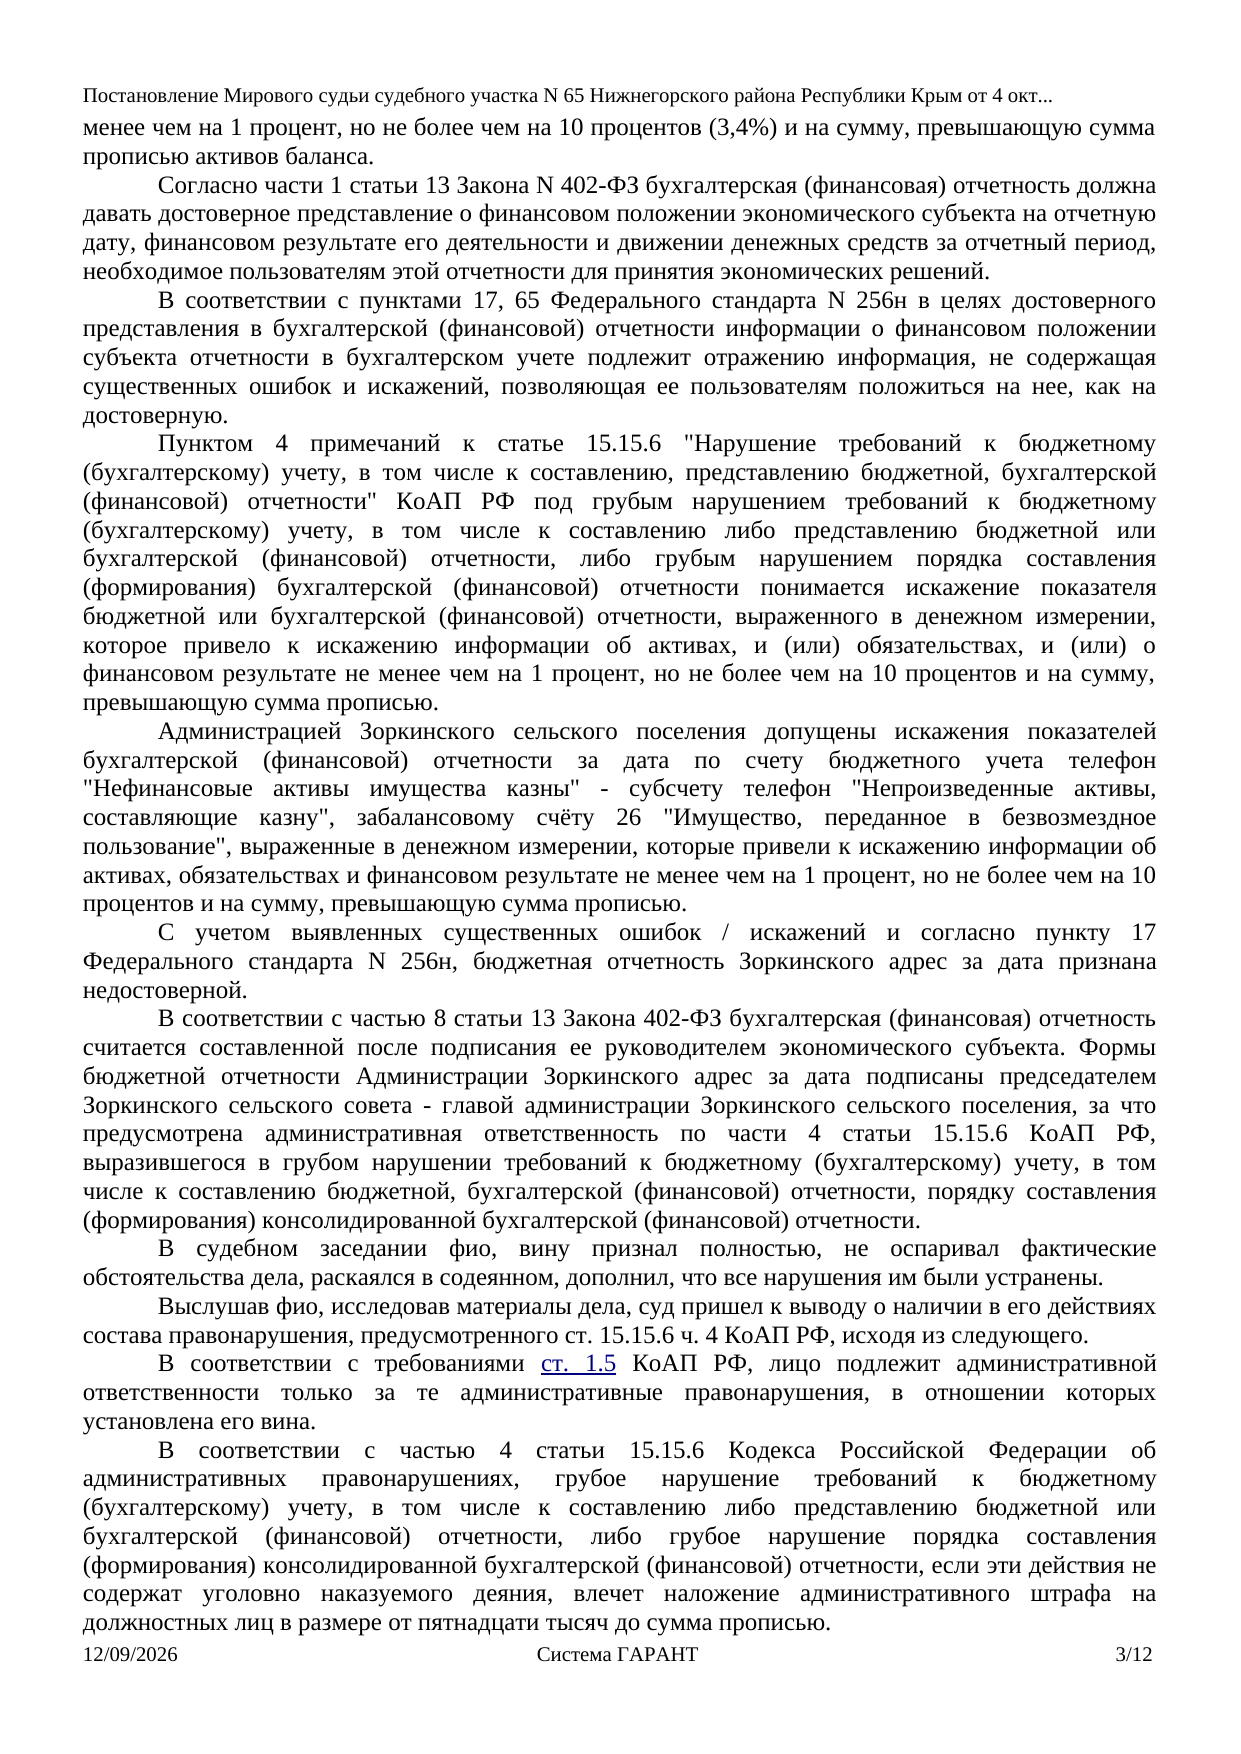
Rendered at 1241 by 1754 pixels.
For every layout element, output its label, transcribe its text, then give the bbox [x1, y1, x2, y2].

text В судебном заседании фио, вину признал полностью, не оспаривал фактические обстоятельства дела, раскаялся в содеянном, дополнил, что все нарушения им были устранены. [83, 1233, 1157, 1291]
text Администрацией Зоркинского сельского поселения допущены искажения показателей бухгалтерской (финансовой) отчетности за дата по счету бюджетного учета телефон "Нефинансовые активы имущества казны" - субсчету телефон "Непроизведенные активы, составляющие казну", забалансовому счёту 26 "Имущество, переданное в безвозмездное пользование", выраженные в денежном измерении, которые привели к искажению информации об активах, обязательствах и финансовом результате не менее чем на 1 процент, но не более чем на 10 процентов и на сумму, превышающую сумма прописью. [83, 716, 1157, 917]
text Выслушав фио, исследовав материалы дела, суд пришел к выводу о наличии в его действиях состава правонарушения, предусмотренного ст. 15.15.6 ч. 4 КоАП РФ, исходя из следующего. [83, 1291, 1157, 1348]
text В соответствии с частью 8 статьи 13 Закона 402-ФЗ бухгалтерская (финансовая) отчетность считается составленной после подписания ее руководителем экономического субъекта. Формы бюджетной отчетности Администрации Зоркинского адрес за дата подписаны председателем Зоркинского сельского совета - главой администрации Зоркинского сельского поселения, за что предусмотрена административная ответственность по части 4 статьи 15.15.6 КоАП РФ, выразившегося в грубом нарушении требований к бюджетному (бухгалтерскому) учету, в том числе к составлению бюджетной, бухгалтерской (финансовой) отчетности, порядку составления (формирования) консолидированной бухгалтерской (финансовой) отчетности. [83, 1003, 1157, 1233]
text В соответствии с частью 4 статьи 15.15.6 Кодекса Российской Федерации об административных правонарушениях, грубое нарушение требований к бюджетному (бухгалтерскому) учету, в том числе к составлению либо представлению бюджетной или бухгалтерской (финансовой) отчетности, либо грубое нарушение порядка составления (формирования) консолидированной бухгалтерской (финансовой) отчетности, если эти действия не содержат уголовно наказуемого деяния, влечет наложение административного штрафа на должностных лиц в размере от пятнадцати тысяч до сумма прописью. [83, 1435, 1157, 1636]
text В соответствии с пунктами 17, 65 Федерального стандарта N 256н в целях достоверного представления в бухгалтерской (финансовой) отчетности информации о финансовом положении субъекта отчетности в бухгалтерском учете подлежит отражению информация, не содержащая существенных ошибок и искажений, позволяющая ее пользователям положиться на нее, как на достоверную. [83, 285, 1157, 428]
text Согласно части 1 статьи 13 Закона N 402-ФЗ бухгалтерская (финансовая) отчетность должна давать достоверное представление о финансовом положении экономического субъекта на отчетную дату, финансовом результате его деятельности и движении денежных средств за отчетный период, необходимое пользователям этой отчетности для принятия экономических решений. [83, 170, 1157, 285]
text С учетом выявленных существенных ошибок / искажений и согласно пункту 17 Федерального стандарта N 256н, бюджетная отчетность Зоркинского адрес за дата признана недостоверной. [83, 917, 1157, 1003]
text Пунктом 4 примечаний к статье 15.15.6 "Нарушение требований к бюджетному (бухгалтерскому) учету, в том числе к составлению, представлению бюджетной, бухгалтерской (финансовой) отчетности" КоАП РФ под грубым нарушением требований к бюджетному (бухгалтерскому) учету, в том числе к составлению либо представлению бюджетной или бухгалтерской (финансовой) отчетности, либо грубым нарушением порядка составления (формирования) бухгалтерской (финансовой) отчетности понимается искажение показателя бюджетной или бухгалтерской (финансовой) отчетности, выраженного в денежном измерении, которое привело к искажению информации об активах, и (или) обязательствах, и (или) о финансовом результате не менее чем на 1 процент, но не более чем на 10 процентов и на сумму, превышающую сумма прописью. [83, 428, 1157, 716]
text менее чем на 1 процент, но не более чем на 10 процентов (3,4%) и на сумму, превышающую сумма прописью активов баланса. [83, 112, 1157, 170]
text В соответствии с требованиями ст. 1.5 КоАП РФ, лицо подлежит административной ответственности только за те административные правонарушения, в отношении которых установлена его вина. [83, 1348, 1157, 1435]
